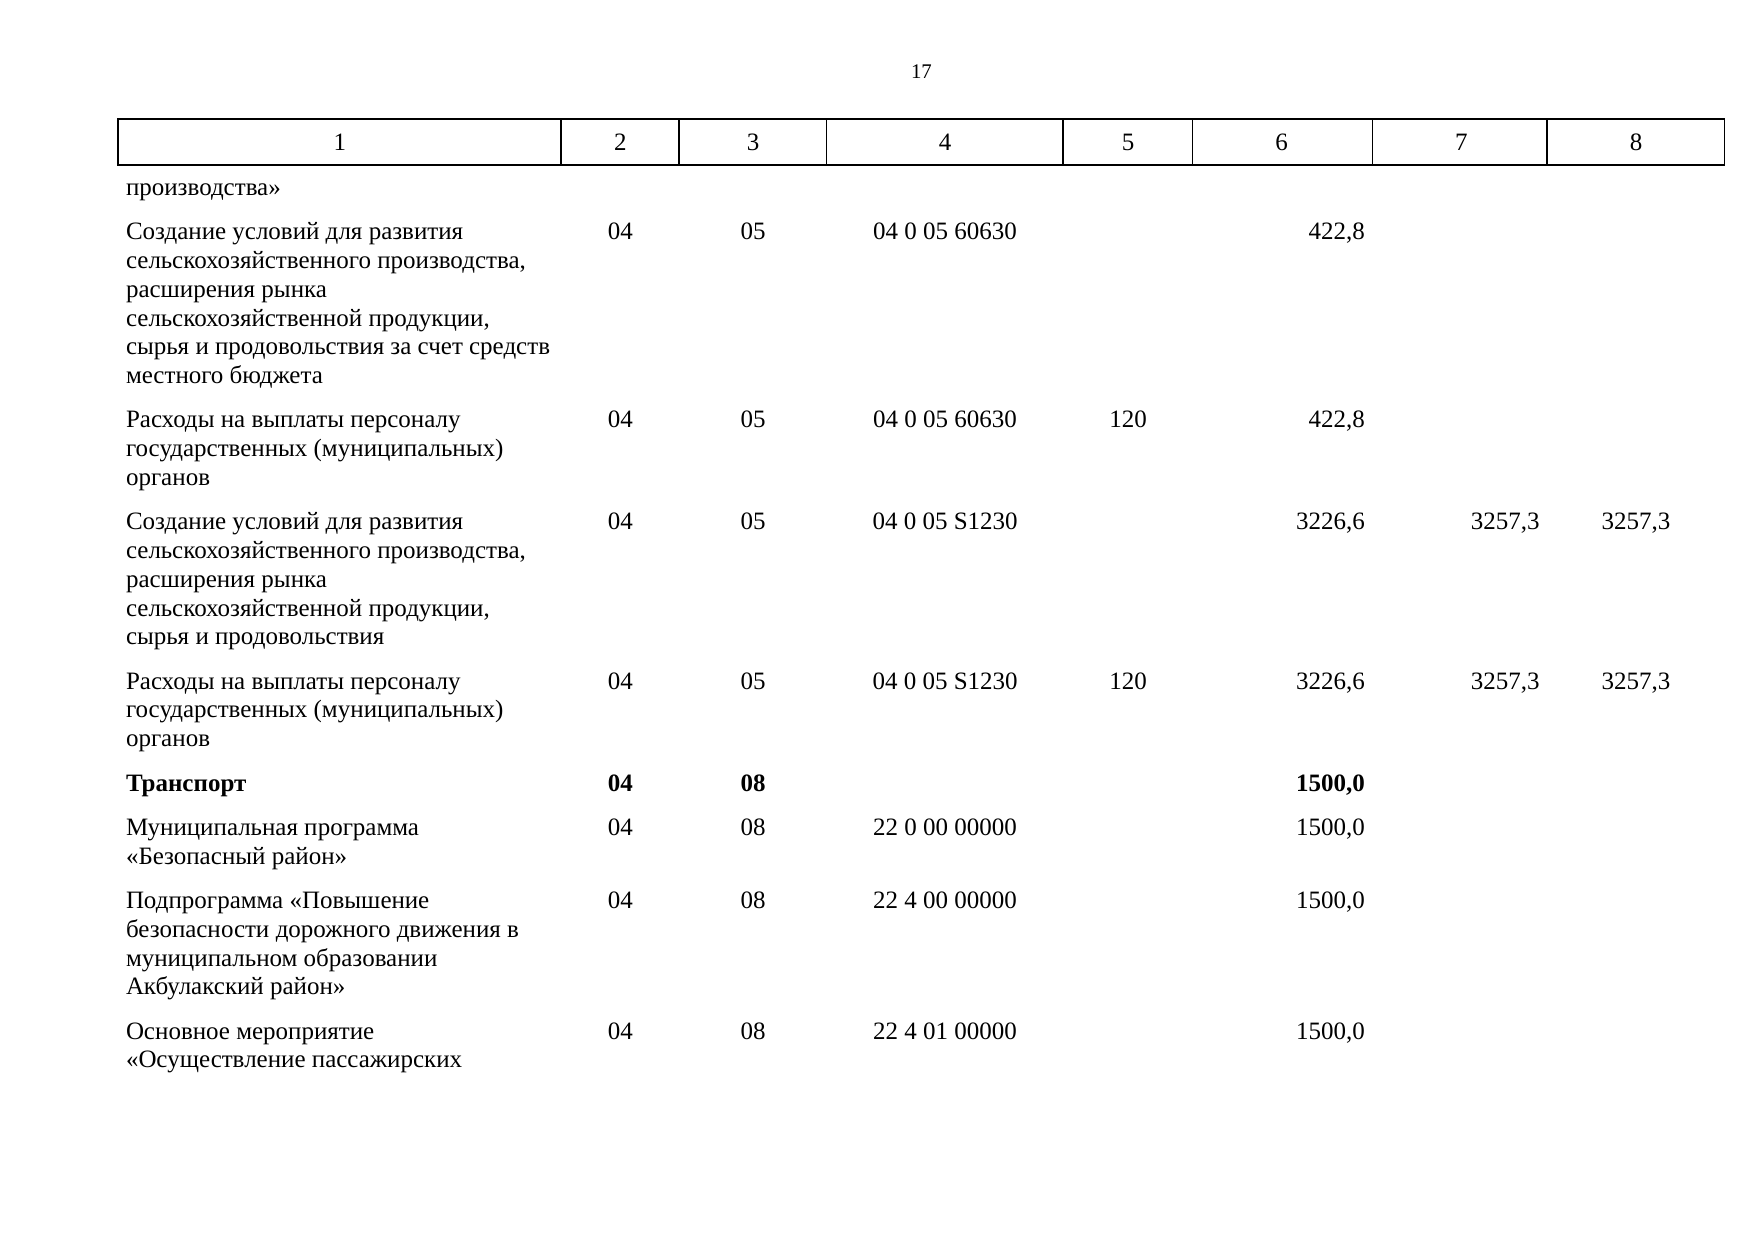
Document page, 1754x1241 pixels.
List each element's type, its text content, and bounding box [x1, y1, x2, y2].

table_cell 04 [561, 499, 679, 658]
table_cell 3226,6 [1193, 658, 1372, 760]
table_header [562, 120, 678, 164]
table_cell [1372, 1008, 1547, 1081]
table_cell 05 [679, 658, 827, 760]
table_cell [1063, 760, 1193, 804]
table_cell Муниципальная программа «Безопасный район» [118, 804, 561, 877]
table_cell Создание условий для развития сельскохозяйственного производства, расширения рынка сельскохозяйственной продукции, сырья и продовольствия [118, 499, 561, 658]
table_cell 08 [679, 1008, 827, 1081]
table_cell [1063, 877, 1193, 1008]
table_header [1064, 120, 1192, 164]
table_cell 04 0 05 S1230 [827, 658, 1063, 760]
table_cell Подпрограмма «Повышение безопасности дорожного движения в муниципальном образовании Акбулакский район» [118, 877, 561, 1008]
table_cell [1547, 1008, 1724, 1081]
table_cell [1063, 804, 1193, 877]
table_cell 3257,3 [1372, 499, 1547, 658]
table_cell Основное мероприятие «Осуществление пассажирских [118, 1008, 561, 1081]
table_cell 3226,6 [1193, 499, 1372, 658]
table_cell [561, 166, 679, 208]
table_cell 1500,0 [1193, 877, 1372, 1008]
table_cell 1500,0 [1193, 804, 1372, 877]
table_header 8 [1555, 128, 1716, 156]
table_header [1373, 120, 1546, 164]
table_cell Расходы на выплаты персоналу государственных (муниципальных) органов [118, 658, 561, 760]
table_header 3 [687, 128, 819, 156]
table_header 7 [1380, 128, 1542, 156]
table_cell 05 [679, 397, 827, 498]
table_cell 04 0 05 60630 [827, 397, 1063, 498]
table_header [119, 120, 560, 164]
table_cell 08 [679, 760, 827, 804]
table_cell 22 4 00 00000 [827, 877, 1063, 1008]
table_cell 04 [561, 877, 679, 1008]
table_cell 08 [679, 804, 827, 877]
table_cell 1500,0 [1193, 1008, 1372, 1081]
table_header [680, 120, 826, 164]
table_cell [1372, 760, 1547, 804]
table_cell [1547, 877, 1724, 1008]
table_cell [1547, 209, 1724, 397]
table_header [1193, 120, 1372, 164]
table_cell 120 [1063, 397, 1193, 498]
table_cell [1547, 397, 1724, 498]
table_cell Создание условий для развития сельскохозяйственного производства, расширения рынка сельскохозяйственной продукции, сырья и продовольствия за счет средств местного бюджета [118, 209, 561, 397]
table_cell 22 4 01 00000 [827, 1008, 1063, 1081]
table_header 1 [126, 128, 553, 156]
table_cell 3257,3 [1547, 499, 1724, 658]
table_cell 1500,0 [1193, 760, 1372, 804]
table_cell [1372, 804, 1547, 877]
table_cell [1372, 209, 1547, 397]
table_cell 04 [561, 760, 679, 804]
table_header [827, 120, 1062, 164]
table_cell 3257,3 [1372, 658, 1547, 760]
table_cell 3257,3 [1547, 658, 1724, 760]
table_cell 05 [679, 499, 827, 658]
table_cell [1063, 166, 1193, 208]
table_cell 05 [679, 209, 827, 397]
table_cell [1547, 166, 1724, 208]
table_cell 422,8 [1193, 209, 1372, 397]
table_cell 04 0 05 60630 [827, 209, 1063, 397]
table_cell [1372, 877, 1547, 1008]
table_cell [679, 166, 827, 208]
table_cell 04 [561, 1008, 679, 1081]
table_cell 22 0 00 00000 [827, 804, 1063, 877]
table_cell [1372, 166, 1547, 208]
table_cell [1063, 209, 1193, 397]
table_cell [1063, 499, 1193, 658]
table_header [1548, 120, 1724, 164]
table_cell 08 [679, 877, 827, 1008]
table_cell [1547, 804, 1724, 877]
table_cell 04 0 05 S1230 [827, 499, 1063, 658]
table_cell 04 [561, 397, 679, 498]
table_cell 04 [561, 658, 679, 760]
table_header 6 [1201, 128, 1362, 156]
table_cell [827, 166, 1063, 208]
table_cell 04 [561, 209, 679, 397]
table_header 2 [569, 128, 671, 156]
table_cell [1372, 397, 1547, 498]
table_cell [1547, 760, 1724, 804]
table_cell [1193, 166, 1372, 208]
table_cell 422,8 [1193, 397, 1372, 498]
table_cell Расходы на выплаты персоналу государственных (муниципальных) органов [118, 397, 561, 498]
table_cell 120 [1063, 658, 1193, 760]
table_header 5 [1071, 128, 1185, 156]
table_cell Транспорт [118, 760, 561, 804]
table_cell [1063, 1008, 1193, 1081]
table_cell 04 [561, 804, 679, 877]
table_cell [827, 760, 1063, 804]
table_header 4 [835, 128, 1055, 156]
table_cell производства» [118, 166, 561, 208]
